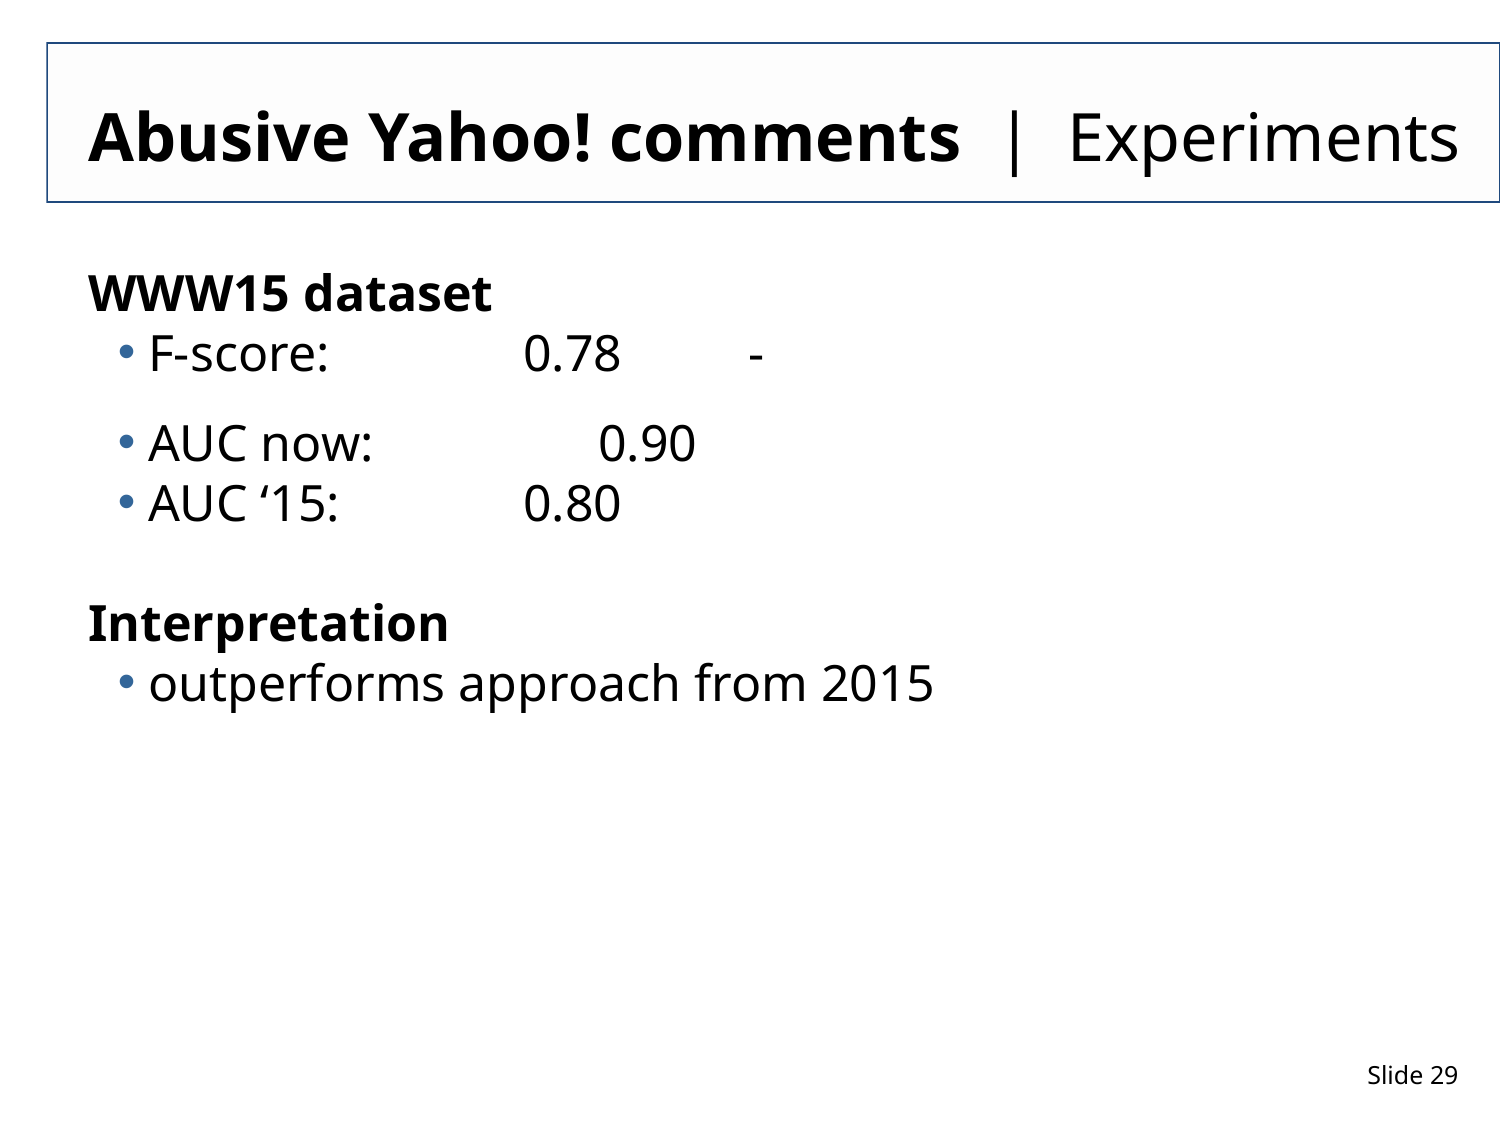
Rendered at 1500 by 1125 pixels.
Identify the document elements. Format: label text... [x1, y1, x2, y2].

text_box WWW15 dataset F-score: 0.78 - AUC now: 0.90 AUC ‘15: 0.80 Interpretation outperforms approach from 2015 [88, 260, 1435, 1029]
text_box Abusive Yahoo! comments | Experiments [88, 42, 1469, 176]
